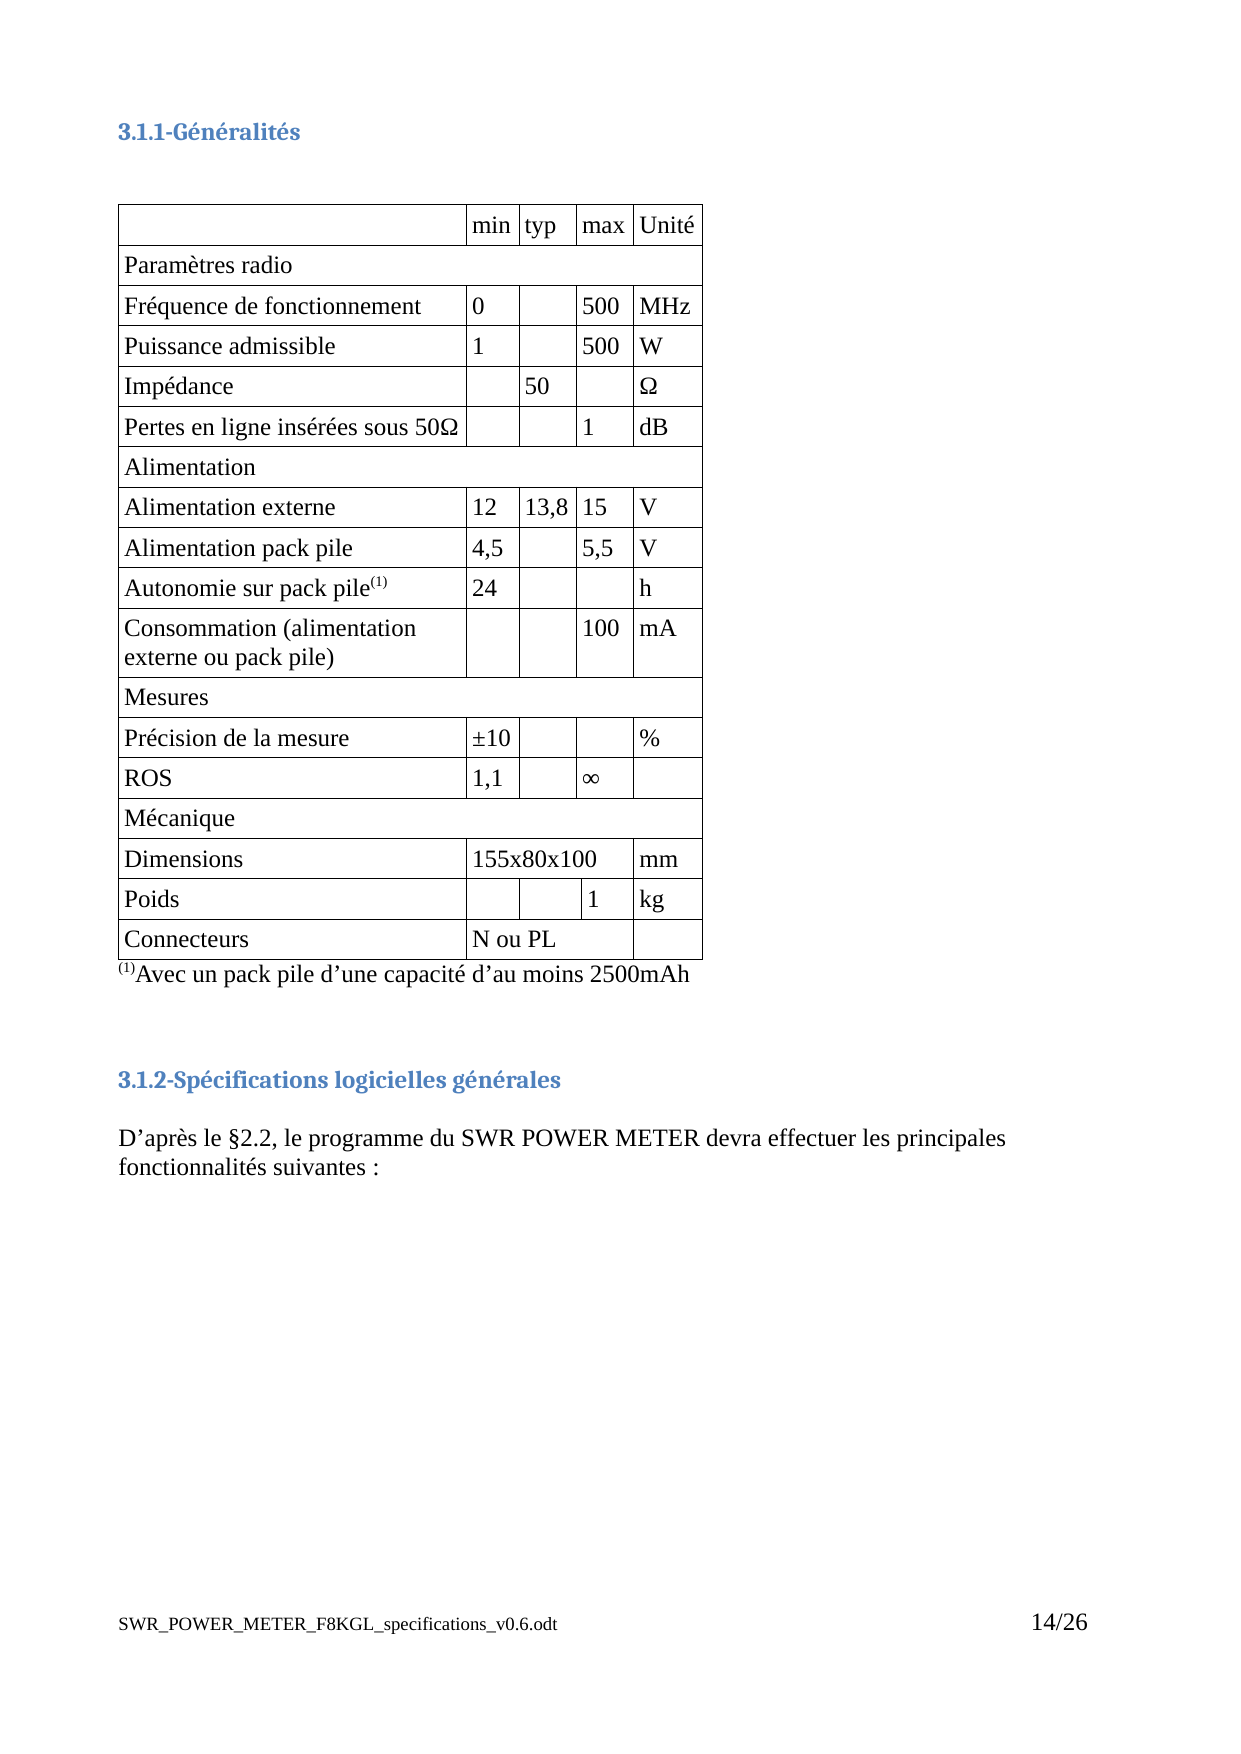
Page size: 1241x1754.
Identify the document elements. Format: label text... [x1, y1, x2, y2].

table_cell ±10 [467, 718, 519, 757]
table_cell 1 [577, 407, 633, 446]
table_cell Puissance admissible [119, 326, 466, 366]
table_cell [520, 609, 576, 677]
table_cell [520, 528, 576, 567]
table_cell Alimentation [119, 447, 702, 487]
table_header typ [520, 205, 576, 245]
table_cell Fréquence de fonctionnement [119, 286, 466, 325]
table_cell ROS [119, 758, 466, 797]
table_cell V [634, 488, 702, 527]
subtitle 3.1.1-Généralités [118, 118, 1122, 147]
table_cell 155x80x100 [467, 839, 633, 878]
table_cell [634, 758, 702, 797]
table_cell Autonomie sur pack pile(1) [119, 568, 466, 607]
table_cell Poids [119, 879, 466, 918]
table_cell Dimensions [119, 839, 466, 878]
table_cell 5,5 [577, 528, 633, 567]
table_cell W [634, 326, 702, 366]
table_cell [467, 609, 519, 677]
table_cell [520, 568, 576, 607]
table_cell 500 [577, 326, 633, 366]
table_cell % [634, 718, 702, 757]
table_cell Connecteurs [119, 920, 466, 959]
table_cell 1 [582, 879, 633, 918]
table_cell ∞ [577, 758, 633, 797]
table_cell Alimentation externe [119, 488, 466, 527]
table_header min [467, 205, 519, 245]
table_cell Consommation (alimentation externe ou pack pile) [119, 609, 466, 677]
table_cell [577, 568, 633, 607]
table_cell [520, 758, 576, 797]
table_cell 24 [467, 568, 519, 607]
table_cell kg [634, 879, 702, 918]
table_cell 0 [467, 286, 519, 325]
table_header [119, 205, 466, 245]
table_cell Mécanique [119, 799, 702, 838]
table_cell [467, 407, 519, 446]
table_cell Impédance [119, 367, 466, 406]
table_cell [520, 326, 576, 366]
table_cell [577, 367, 633, 406]
table_cell 12 [467, 488, 519, 527]
table_cell [467, 367, 519, 406]
table_header max [577, 205, 633, 245]
table_cell Précision de la mesure [119, 718, 466, 757]
table_cell 50 [520, 367, 576, 406]
table_cell Mesures [119, 678, 702, 717]
table_cell 4,5 [467, 528, 519, 567]
text (1)Avec un pack pile d’une capacité d’au moins 2500mAh [118, 959, 1122, 988]
table_cell V [634, 528, 702, 567]
table_cell 1,1 [467, 758, 519, 797]
table_cell Paramètres radio [119, 246, 702, 285]
table_cell [520, 407, 576, 446]
table_cell 1 [467, 326, 519, 366]
table_cell [577, 718, 633, 757]
table_cell [467, 879, 519, 918]
table_cell h [634, 568, 702, 607]
table_cell Alimentation pack pile [119, 528, 466, 567]
table_cell 100 [577, 609, 633, 677]
table_cell [520, 879, 581, 918]
table_cell N ou PL [467, 920, 633, 959]
table_cell [520, 718, 576, 757]
table_cell MHz [634, 286, 702, 325]
table_cell [634, 920, 702, 959]
text D’après le §2.2, le programme du SWR POWER METER devra effectuer les principales fonctionnalités suivantes : [118, 1123, 1122, 1181]
table_cell Pertes en ligne insérées sous 50Ω [119, 407, 466, 446]
table_cell [520, 286, 576, 325]
subtitle 3.1.2-Spécifications logicielles générales [118, 1066, 1122, 1095]
table_header Unité [634, 205, 702, 245]
table_cell 15 [577, 488, 633, 527]
table_cell 500 [577, 286, 633, 325]
table_cell mm [634, 839, 702, 878]
table_cell Ω [634, 367, 702, 406]
table_cell dB [634, 407, 702, 446]
table_cell mA [634, 609, 702, 677]
table_cell 13,8 [520, 488, 576, 527]
